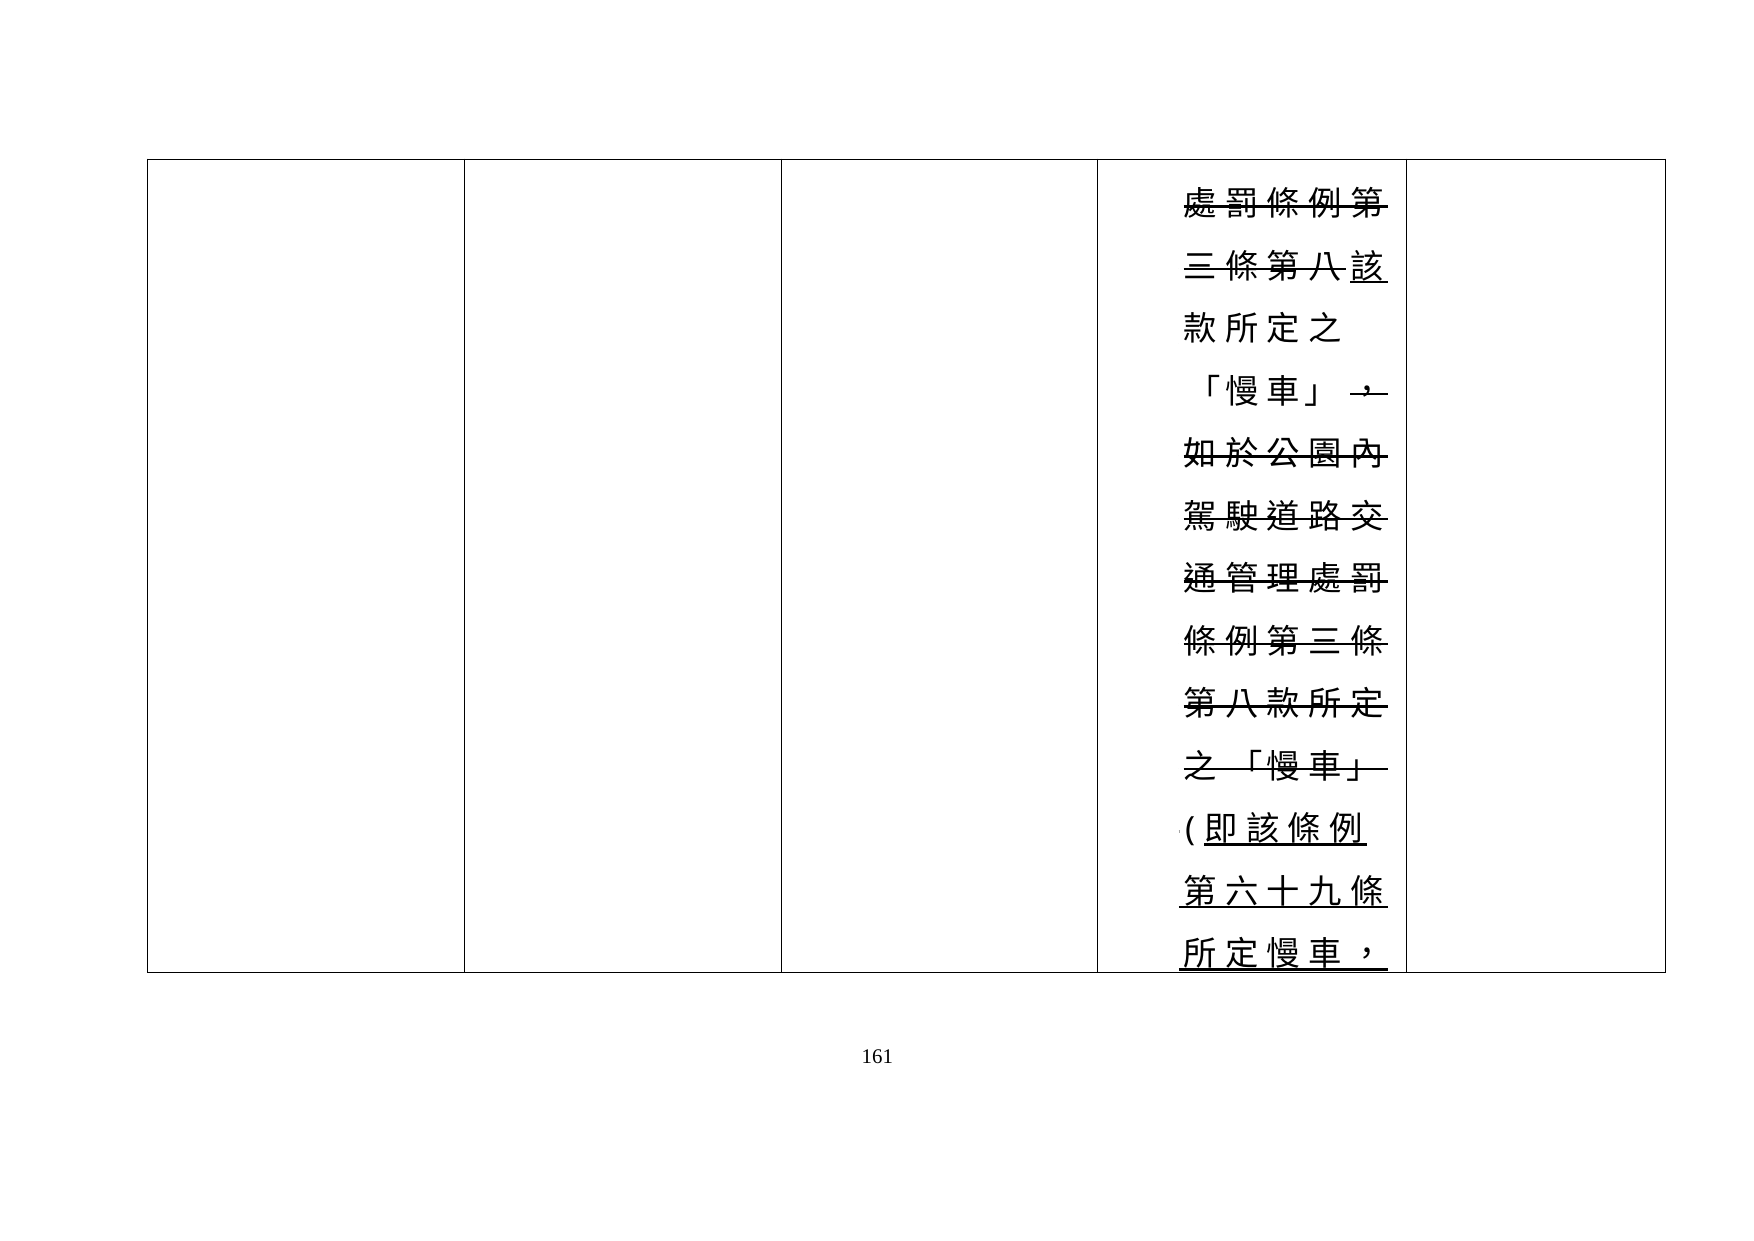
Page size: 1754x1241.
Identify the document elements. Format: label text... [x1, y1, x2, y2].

table_cell 處罰條例第三條第八該款所定之「慢車」，如於公園內駕駛道路交通管理處罰條例第三條第八款所定之「慢車」(即該條例第六十九條所定慢車， [1098, 160, 1406, 972]
table_cell [148, 160, 464, 972]
table_cell [465, 160, 781, 972]
table_cell [1407, 160, 1665, 972]
table_cell [782, 160, 1097, 972]
